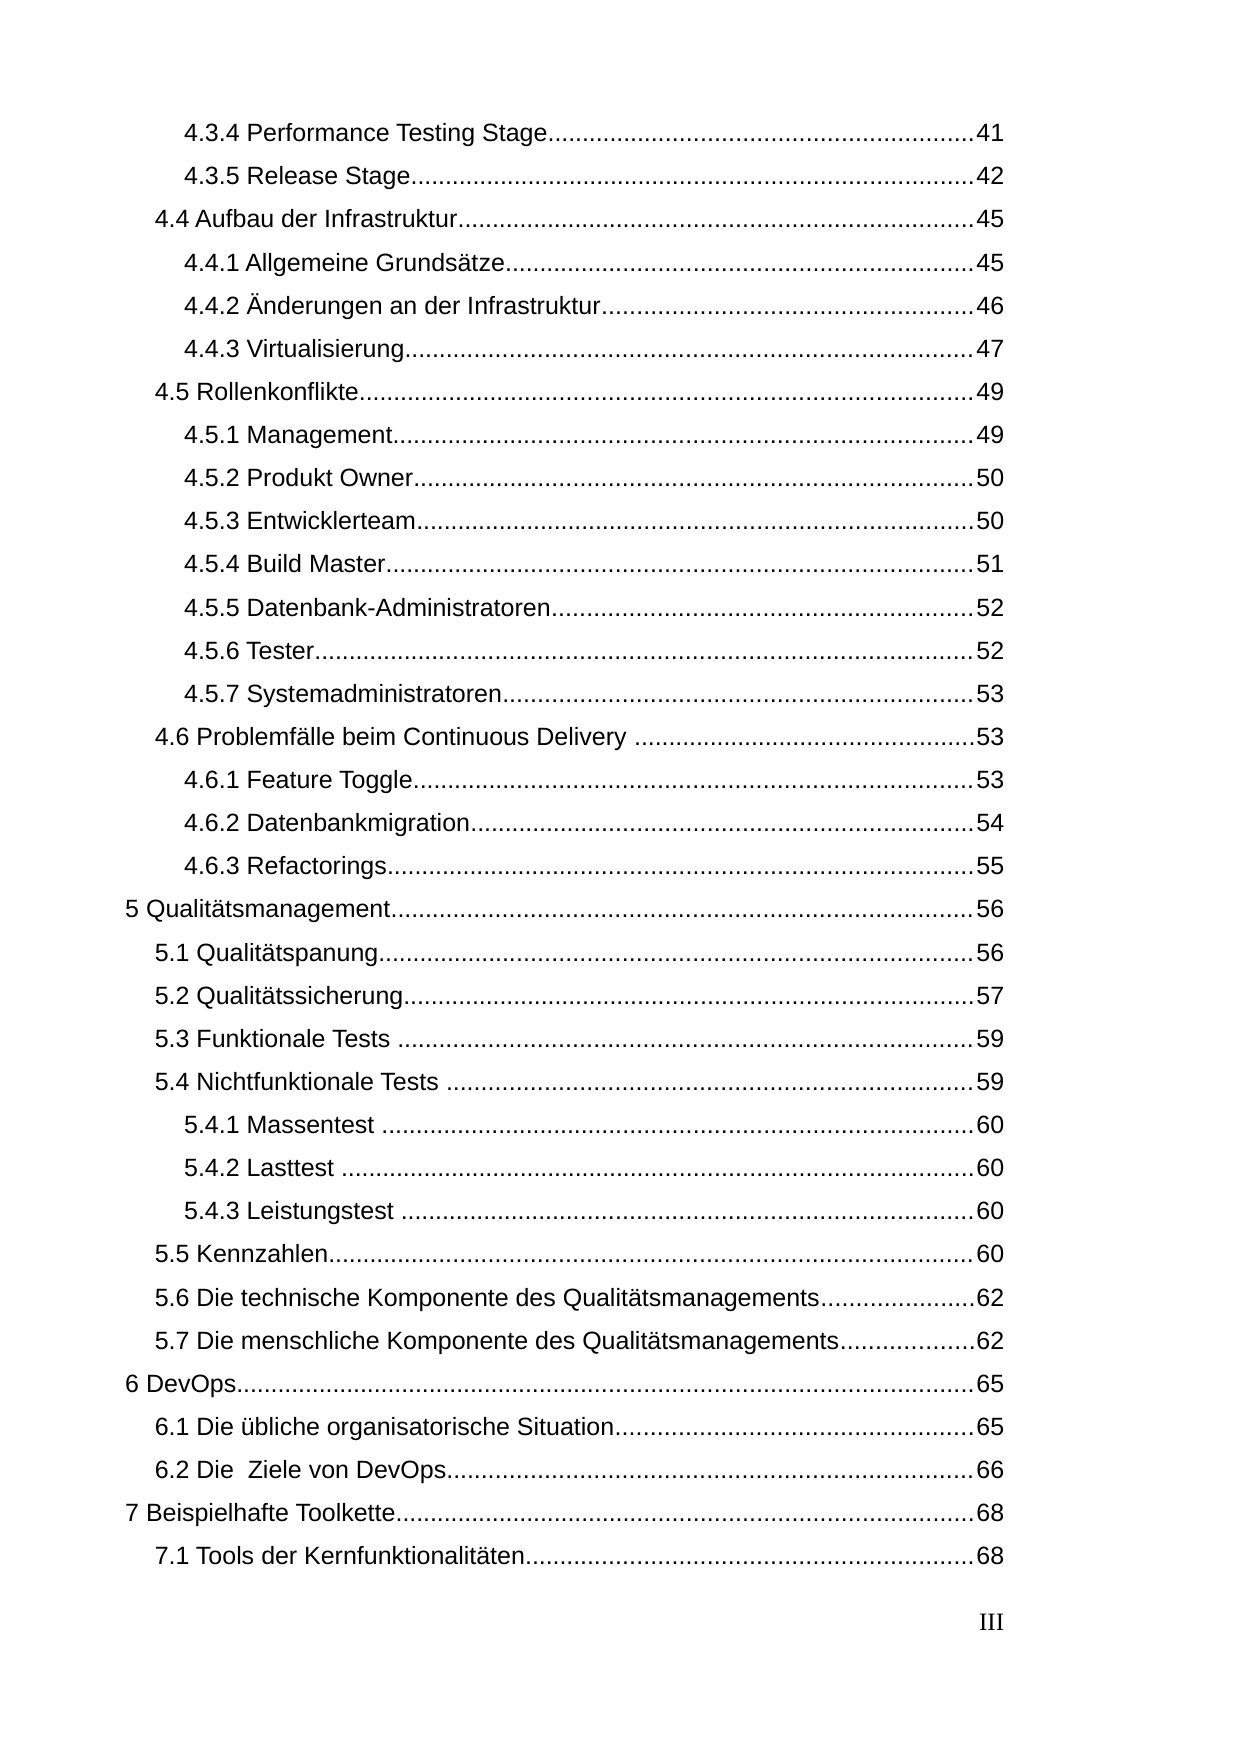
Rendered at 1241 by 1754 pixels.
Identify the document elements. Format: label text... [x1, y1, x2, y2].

text 4.3.5 Release Stage 42 [177, 161, 1004, 190]
text 5.4.3 Leistungstest 60 [177, 1196, 1004, 1225]
text 4.4.2 Änderungen an der Infrastruktur 46 [177, 291, 1004, 319]
text 4.5.3 Entwicklerteam 50 [177, 506, 1004, 535]
text 4.4.3 Virtualisierung 47 [177, 334, 1004, 362]
text 4.5.4 Build Master 51 [177, 549, 1004, 578]
text 5.1 Qualitätspanung 56 [148, 937, 1004, 966]
text 4.4.1 Allgemeine Grundsätze 45 [177, 247, 1004, 276]
text 6.2 Die Ziele von DevOps 66 [148, 1455, 1004, 1484]
text 5.3 Funktionale Tests 59 [148, 1024, 1004, 1052]
text 5.4.2 Lasttest 60 [177, 1153, 1004, 1182]
text 4.6.1 Feature Toggle 53 [177, 765, 1004, 794]
text 5.4.1 Massentest 60 [177, 1110, 1004, 1139]
text 4.5.5 Datenbank-Administratoren 52 [177, 592, 1004, 621]
text 4.5 Rollenkonflikte 49 [148, 377, 1004, 406]
text 4.6.3 Refactorings 55 [177, 851, 1004, 880]
text 5 Qualitätsmanagement 56 [118, 894, 1004, 923]
text 4.6.2 Datenbankmigration 54 [177, 808, 1004, 837]
text 6 DevOps 65 [118, 1369, 1004, 1397]
text 4.4 Aufbau der Infrastruktur 45 [148, 204, 1004, 233]
text 4.5.6 Tester 52 [177, 636, 1004, 664]
text 5.5 Kennzahlen 60 [148, 1239, 1004, 1268]
text 7 Beispielhafte Toolkette 68 [118, 1498, 1004, 1527]
text 5.4 Nichtfunktionale Tests 59 [148, 1067, 1004, 1096]
text 4.6 Problemfälle beim Continuous Delivery 53 [148, 722, 1004, 751]
text 5.2 Qualitätssicherung 57 [148, 981, 1004, 1009]
text 4.5.2 Produkt Owner 50 [177, 463, 1004, 492]
text 4.5.7 Systemadministratoren 53 [177, 679, 1004, 707]
text 7.1 Tools der Kernfunktionalitäten 68 [148, 1541, 1004, 1570]
text 5.6 Die technische Komponente des Qualitätsmanagements 62 [148, 1282, 1004, 1311]
text 4.3.4 Performance Testing Stage 41 [177, 118, 1004, 147]
text 6.1 Die übliche organisatorische Situation 65 [148, 1412, 1004, 1441]
text 5.7 Die menschliche Komponente des Qualitätsmanagements 62 [148, 1326, 1004, 1354]
text 4.5.1 Management 49 [177, 420, 1004, 449]
